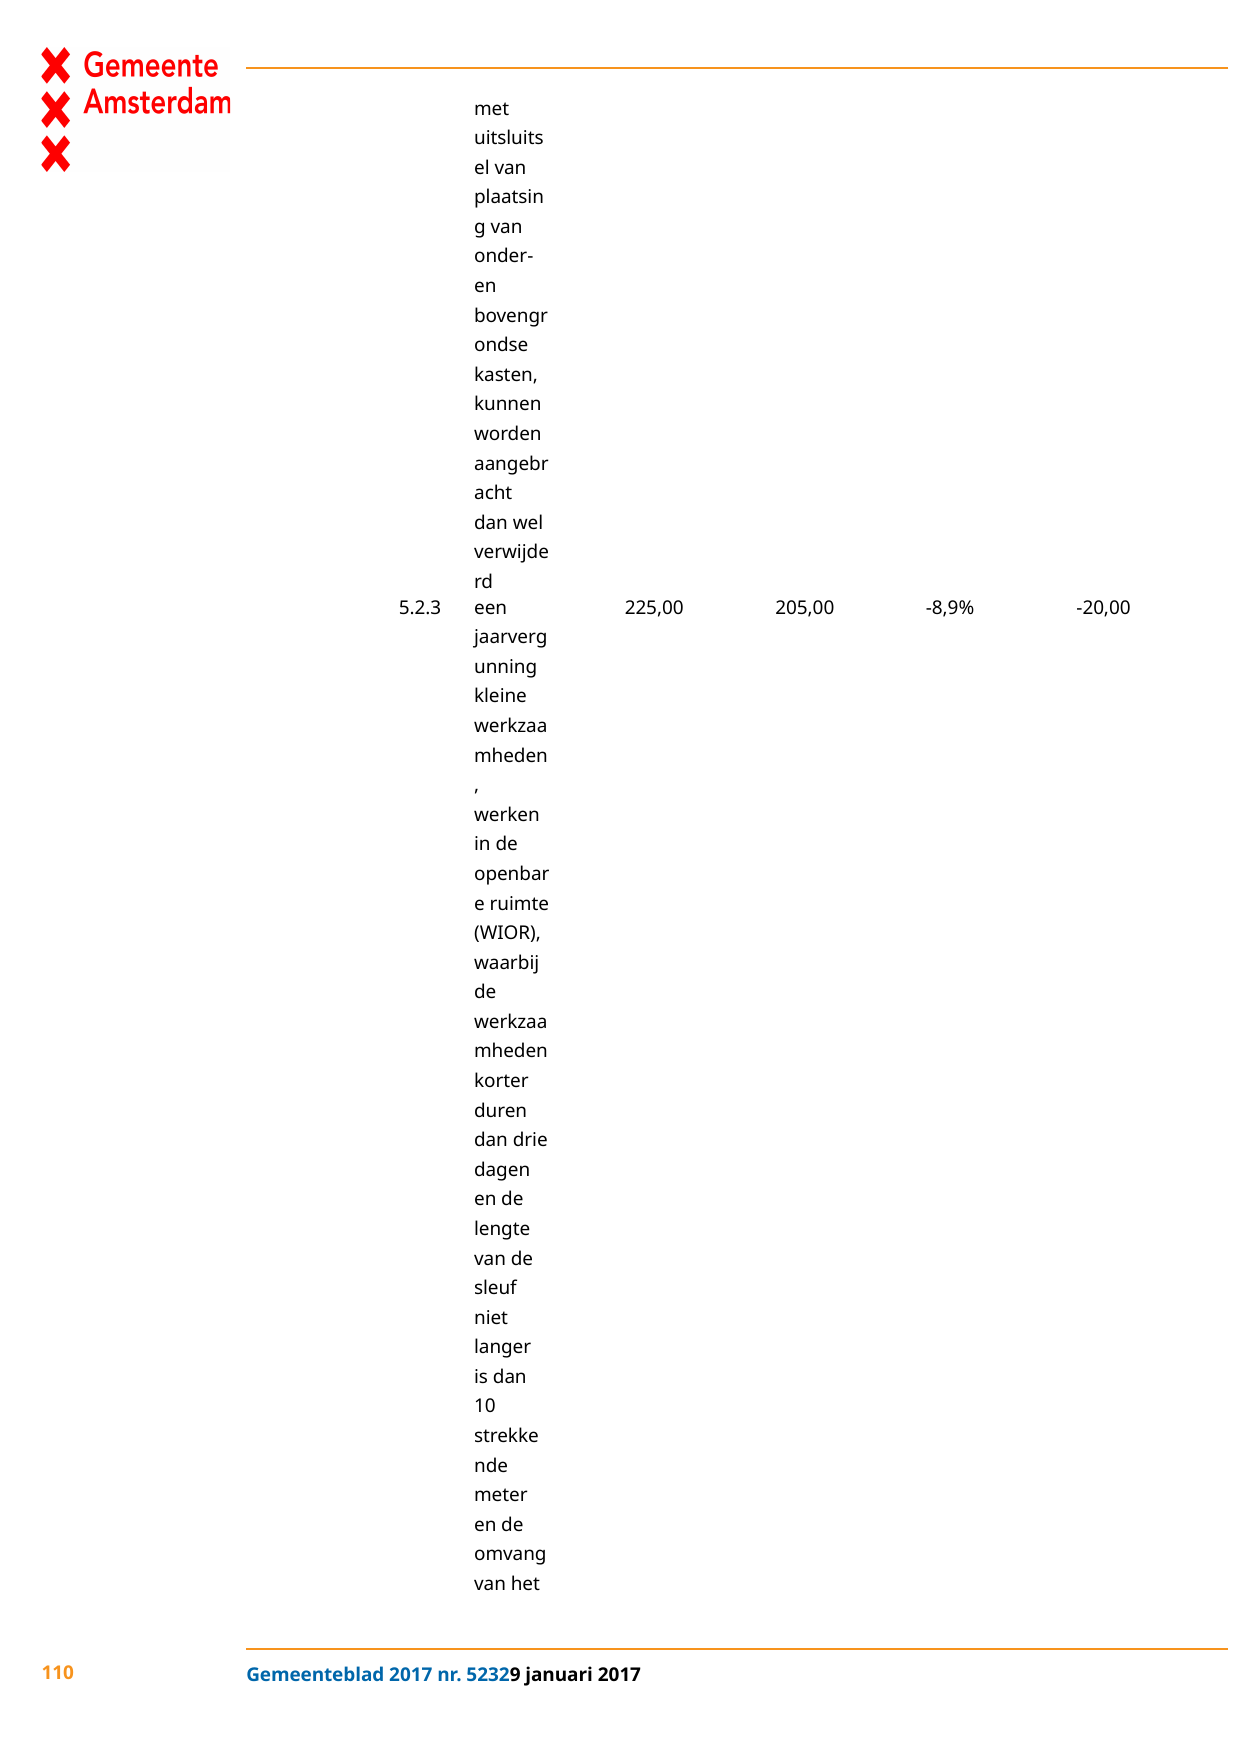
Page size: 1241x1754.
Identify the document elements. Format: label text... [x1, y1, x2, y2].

table_cell [399, 95, 474, 594]
table_cell [926, 95, 1001, 594]
table_cell [775, 95, 850, 594]
table_cell [700, 95, 775, 594]
table_cell [850, 95, 926, 594]
table_cell een jaarvergunning kleine werkzaamheden, werken in de openbare ruimte (WIOR), waarbij de werkzaamheden korter duren dan drie dagen en de lengte van de sleuf niet langer is dan 10 strekkende meter en de omvang van het [474, 594, 549, 1596]
table_cell [549, 594, 624, 1596]
table_cell [549, 95, 624, 594]
table_cell [1001, 594, 1076, 1596]
table_cell met uitsluitsel van plaatsing van onder- en bovengrondse kasten, kunnen worden aangebracht dan wel verwijderd [474, 95, 549, 594]
picture [41, 47, 231, 172]
table_cell [850, 594, 926, 1596]
table_cell [625, 95, 700, 594]
table_cell [323, 95, 398, 594]
table_cell 5.2.3 [399, 594, 474, 1596]
table_cell [1001, 95, 1076, 594]
table_cell [323, 594, 398, 1596]
table_cell [700, 594, 775, 1596]
table_cell -20,00 [1076, 594, 1152, 1596]
table_cell [248, 95, 323, 594]
table_cell -8,9% [926, 594, 1001, 1596]
table_cell [1076, 95, 1152, 594]
table_cell 225,00 [625, 594, 700, 1596]
table_cell [248, 594, 323, 1596]
table_cell 205,00 [775, 594, 850, 1596]
